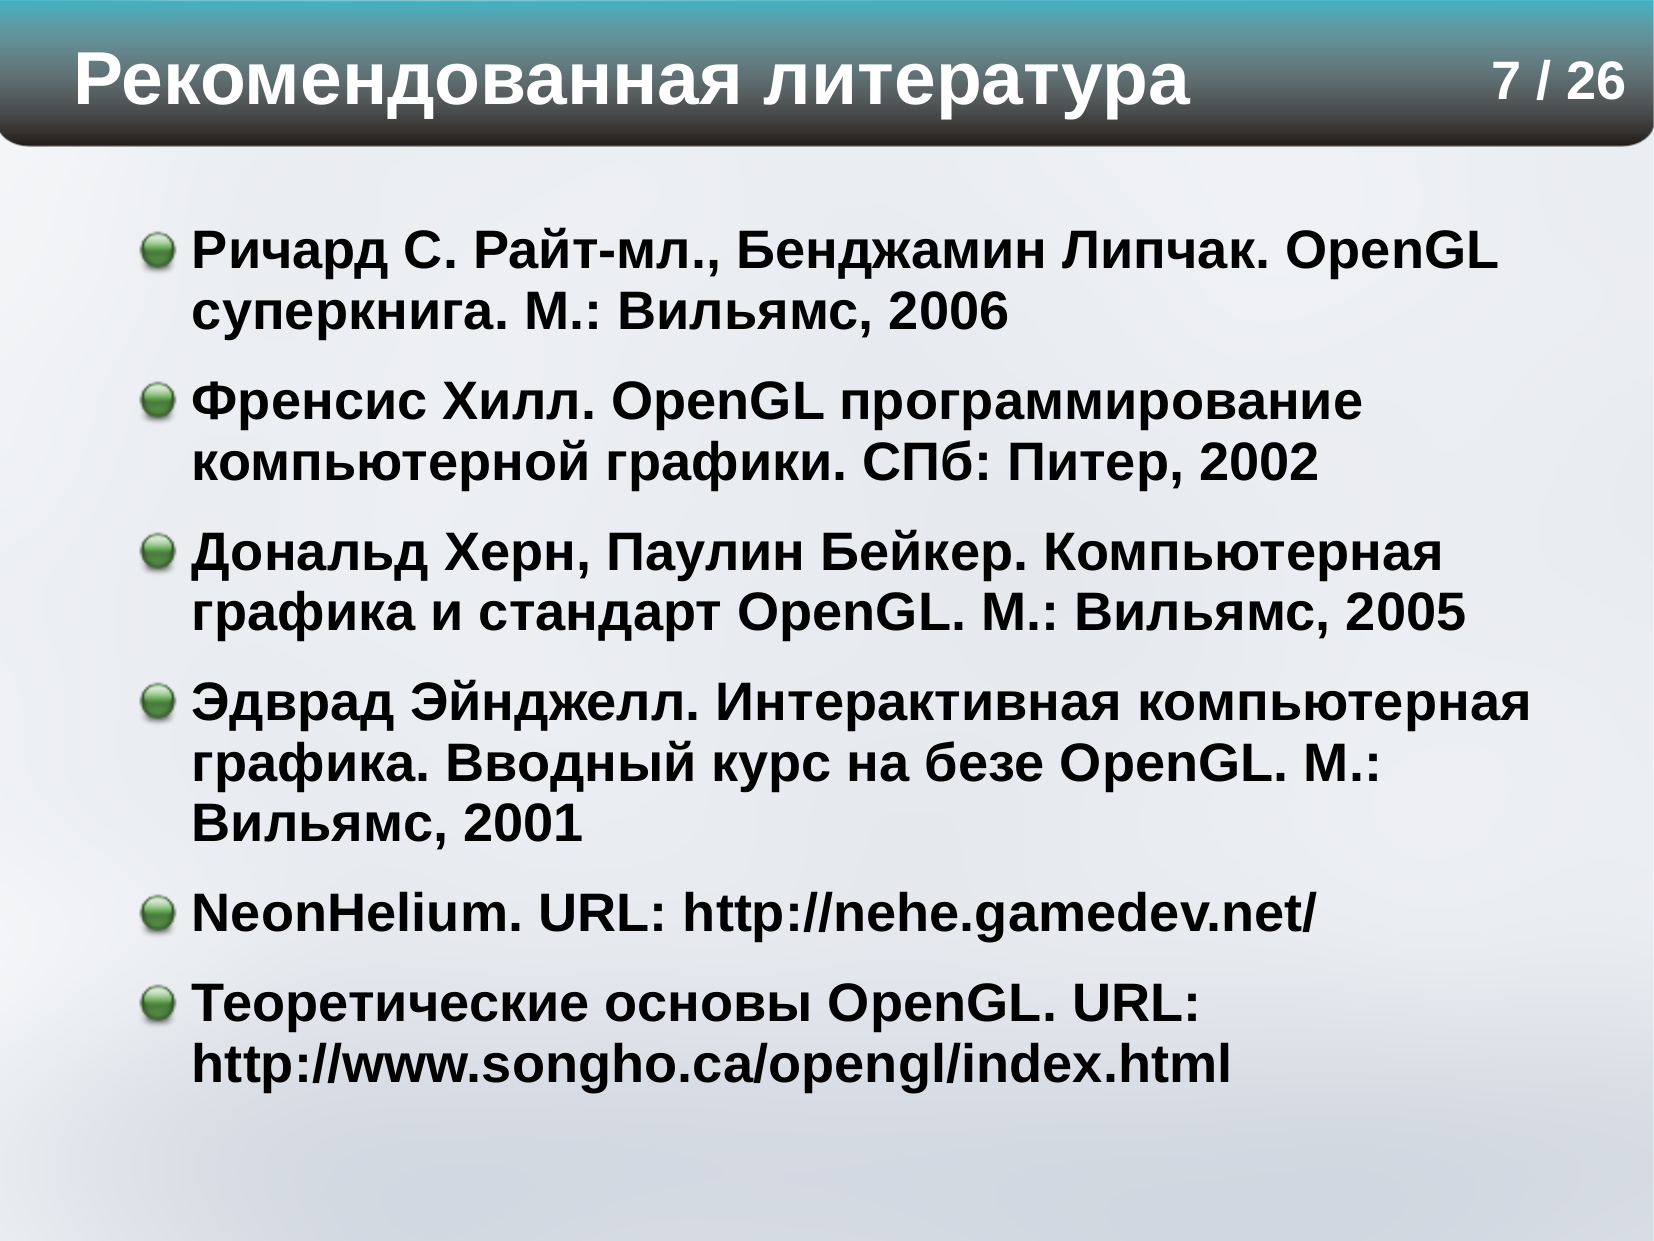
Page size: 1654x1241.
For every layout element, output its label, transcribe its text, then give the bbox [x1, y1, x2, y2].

text_box <номер> / 26 [1476, 42, 1654, 179]
text_box Ричард С. Райт-мл., Бенджамин Липчак. OpenGL суперкнига. М.: Вильямс, 2006 Френсис Хилл. OpenGL программирование компьютерной графики. СПб: Питер, 2002 Дональд Херн, Паулин Бейкер. Компьютерная графика и стандарт OpenGL. М.: Вильямс, 2005 Эдврад Эйнджелл. Интерактивная компьютерная графика. Вводный курс на безе OpenGL. М.: Вильямс, 2001 NeonHelium. URL: http://nehe.gamedev.net/ Теоретические основы OpenGL. URL: http://www.songho.ca/opengl/index.html [118, 212, 1595, 1102]
text_box Рекомендованная литература [59, 29, 1241, 129]
picture [0, 0, 1654, 1241]
